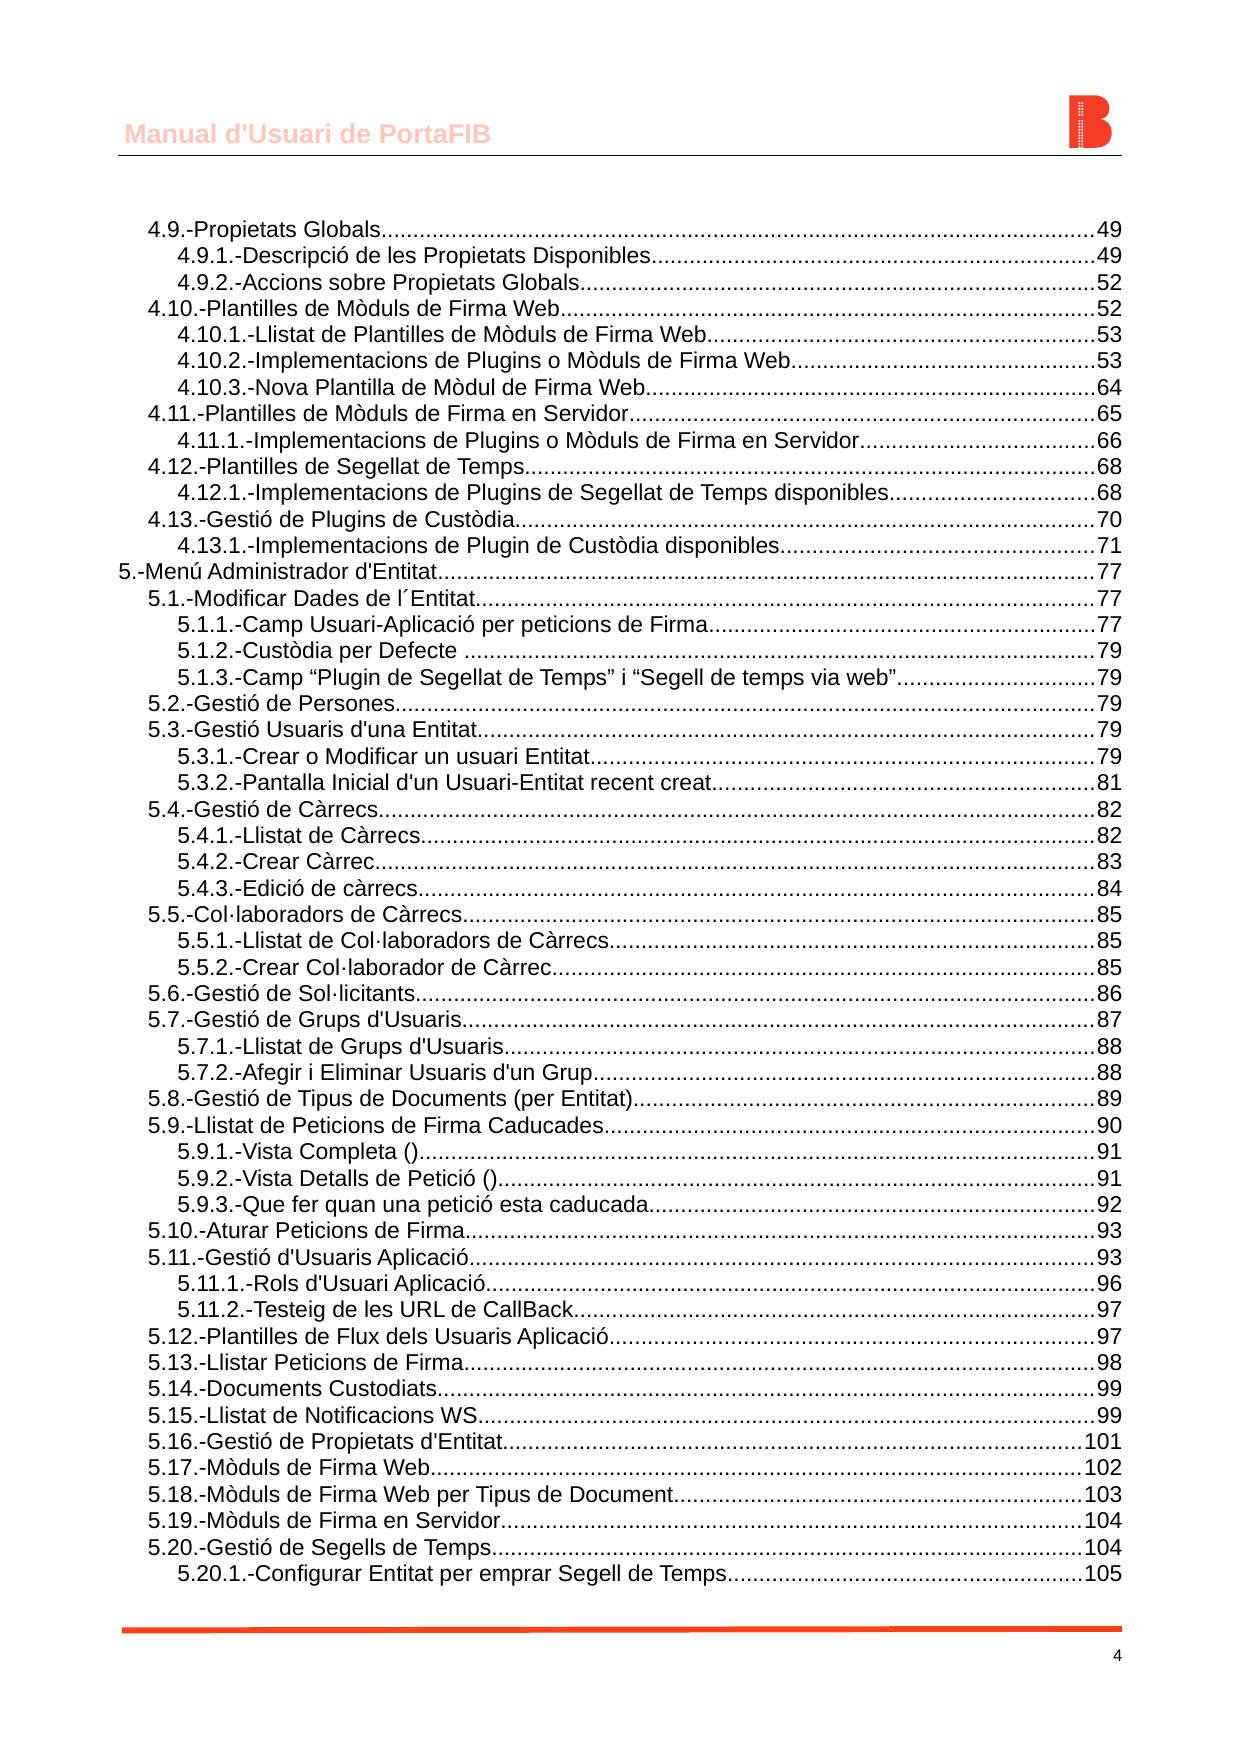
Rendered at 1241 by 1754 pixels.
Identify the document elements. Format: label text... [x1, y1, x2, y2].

text 5.14.-Documents Custodiats 99 [148, 1375, 1122, 1402]
text 5.7.-Gestió de Grups d'Usuaris 87 [148, 1006, 1122, 1033]
text 5.11.-Gestió d'Usuaris Aplicació 93 [148, 1243, 1122, 1270]
text 5.5.2.-Crear Col·laborador de Càrrec 85 [177, 954, 1122, 980]
text 5.4.3.-Edició de càrrecs 84 [177, 874, 1122, 901]
text 5.17.-Mòduls de Firma Web 102 [148, 1454, 1122, 1481]
text 5.2.-Gestió de Persones 79 [148, 690, 1122, 716]
text 4.10.2.-Implementacions de Plugins o Mòduls de Firma Web 53 [177, 347, 1122, 374]
text 4.13.1.-Implementacions de Plugin de Custòdia disponibles 71 [177, 532, 1122, 558]
text 4.11.-Plantilles de Mòduls de Firma en Servidor 65 [148, 400, 1122, 427]
text 5.9.-Llistat de Peticions de Firma Caducades 90 [148, 1112, 1122, 1138]
text 5.13.-Llistar Peticions de Firma 98 [148, 1349, 1122, 1375]
text 4.12.1.-Implementacions de Plugins de Segellat de Temps disponibles 68 [177, 479, 1122, 506]
text 5.18.-Mòduls de Firma Web per Tipus de Document 103 [148, 1481, 1122, 1507]
text 5.7.2.-Afegir i Eliminar Usuaris d'un Grup 88 [177, 1059, 1122, 1085]
text 5.1.-Modificar Dades de l´Entitat 77 [148, 585, 1122, 611]
text 5.8.-Gestió de Tipus de Documents (per Entitat) 89 [148, 1085, 1122, 1112]
text 5.9.2.-Vista Detalls de Petició () 91 [177, 1164, 1122, 1191]
text 5.3.1.-Crear o Modificar un usuari Entitat 79 [177, 743, 1122, 769]
text 4.11.1.-Implementacions de Plugins o Mòduls de Firma en Servidor 66 [177, 427, 1122, 453]
text 5.3.2.-Pantalla Inicial d'un Usuari-Entitat recent creat 81 [177, 769, 1122, 796]
text 5.4.-Gestió de Càrrecs 82 [148, 796, 1122, 822]
text 5.7.1.-Llistat de Grups d'Usuaris 88 [177, 1033, 1122, 1059]
text 5.1.2.-Custòdia per Defecte 79 [177, 637, 1122, 664]
text 5.1.3.-Camp “Plugin de Segellat de Temps” i “Segell de temps via web” 79 [177, 664, 1122, 690]
text 5.11.1.-Rols d'Usuari Aplicació 96 [177, 1270, 1122, 1296]
text 5.9.1.-Vista Completa () 91 [177, 1138, 1122, 1164]
text 5.15.-Llistat de Notificacions WS 99 [148, 1402, 1122, 1428]
text 5.10.-Aturar Peticions de Firma 93 [148, 1217, 1122, 1243]
text 4.12.-Plantilles de Segellat de Temps 68 [148, 453, 1122, 479]
text 5.4.1.-Llistat de Càrrecs 82 [177, 822, 1122, 848]
text 4.9.2.-Accions sobre Propietats Globals 52 [177, 268, 1122, 295]
text 5.9.3.-Que fer quan una petició esta caducada 92 [177, 1191, 1122, 1217]
text 5.-Menú Administrador d'Entitat 77 [118, 558, 1122, 585]
picture [1063, 94, 1117, 150]
text 5.3.-Gestió Usuaris d'una Entitat 79 [148, 716, 1122, 743]
text 4.13.-Gestió de Plugins de Custòdia 70 [148, 506, 1122, 532]
text 5.16.-Gestió de Propietats d'Entitat 101 [148, 1428, 1122, 1454]
text 5.12.-Plantilles de Flux dels Usuaris Aplicació 97 [148, 1323, 1122, 1349]
text 5.1.1.-Camp Usuari-Aplicació per peticions de Firma 77 [177, 611, 1122, 637]
text 5.11.2.-Testeig de les URL de CallBack 97 [177, 1296, 1122, 1323]
text 4.10.1.-Llistat de Plantilles de Mòduls de Firma Web 53 [177, 321, 1122, 347]
text 4.9.-Propietats Globals 49 [148, 216, 1122, 242]
text 5.4.2.-Crear Càrrec 83 [177, 848, 1122, 874]
text 5.6.-Gestió de Sol·licitants 86 [148, 980, 1122, 1006]
text 5.5.1.-Llistat de Col·laboradors de Càrrecs 85 [177, 927, 1122, 954]
text 4.10.-Plantilles de Mòduls de Firma Web 52 [148, 295, 1122, 321]
text 5.19.-Mòduls de Firma en Servidor 104 [148, 1507, 1122, 1533]
text 5.5.-Col·laboradors de Càrrecs 85 [148, 901, 1122, 927]
text 5.20.1.-Configurar Entitat per emprar Segell de Temps 105 [177, 1560, 1122, 1586]
text 5.20.-Gestió de Segells de Temps 104 [148, 1533, 1122, 1560]
text 4.9.1.-Descripció de les Propietats Disponibles 49 [177, 242, 1122, 268]
text 4.10.3.-Nova Plantilla de Mòdul de Firma Web 64 [177, 374, 1122, 400]
